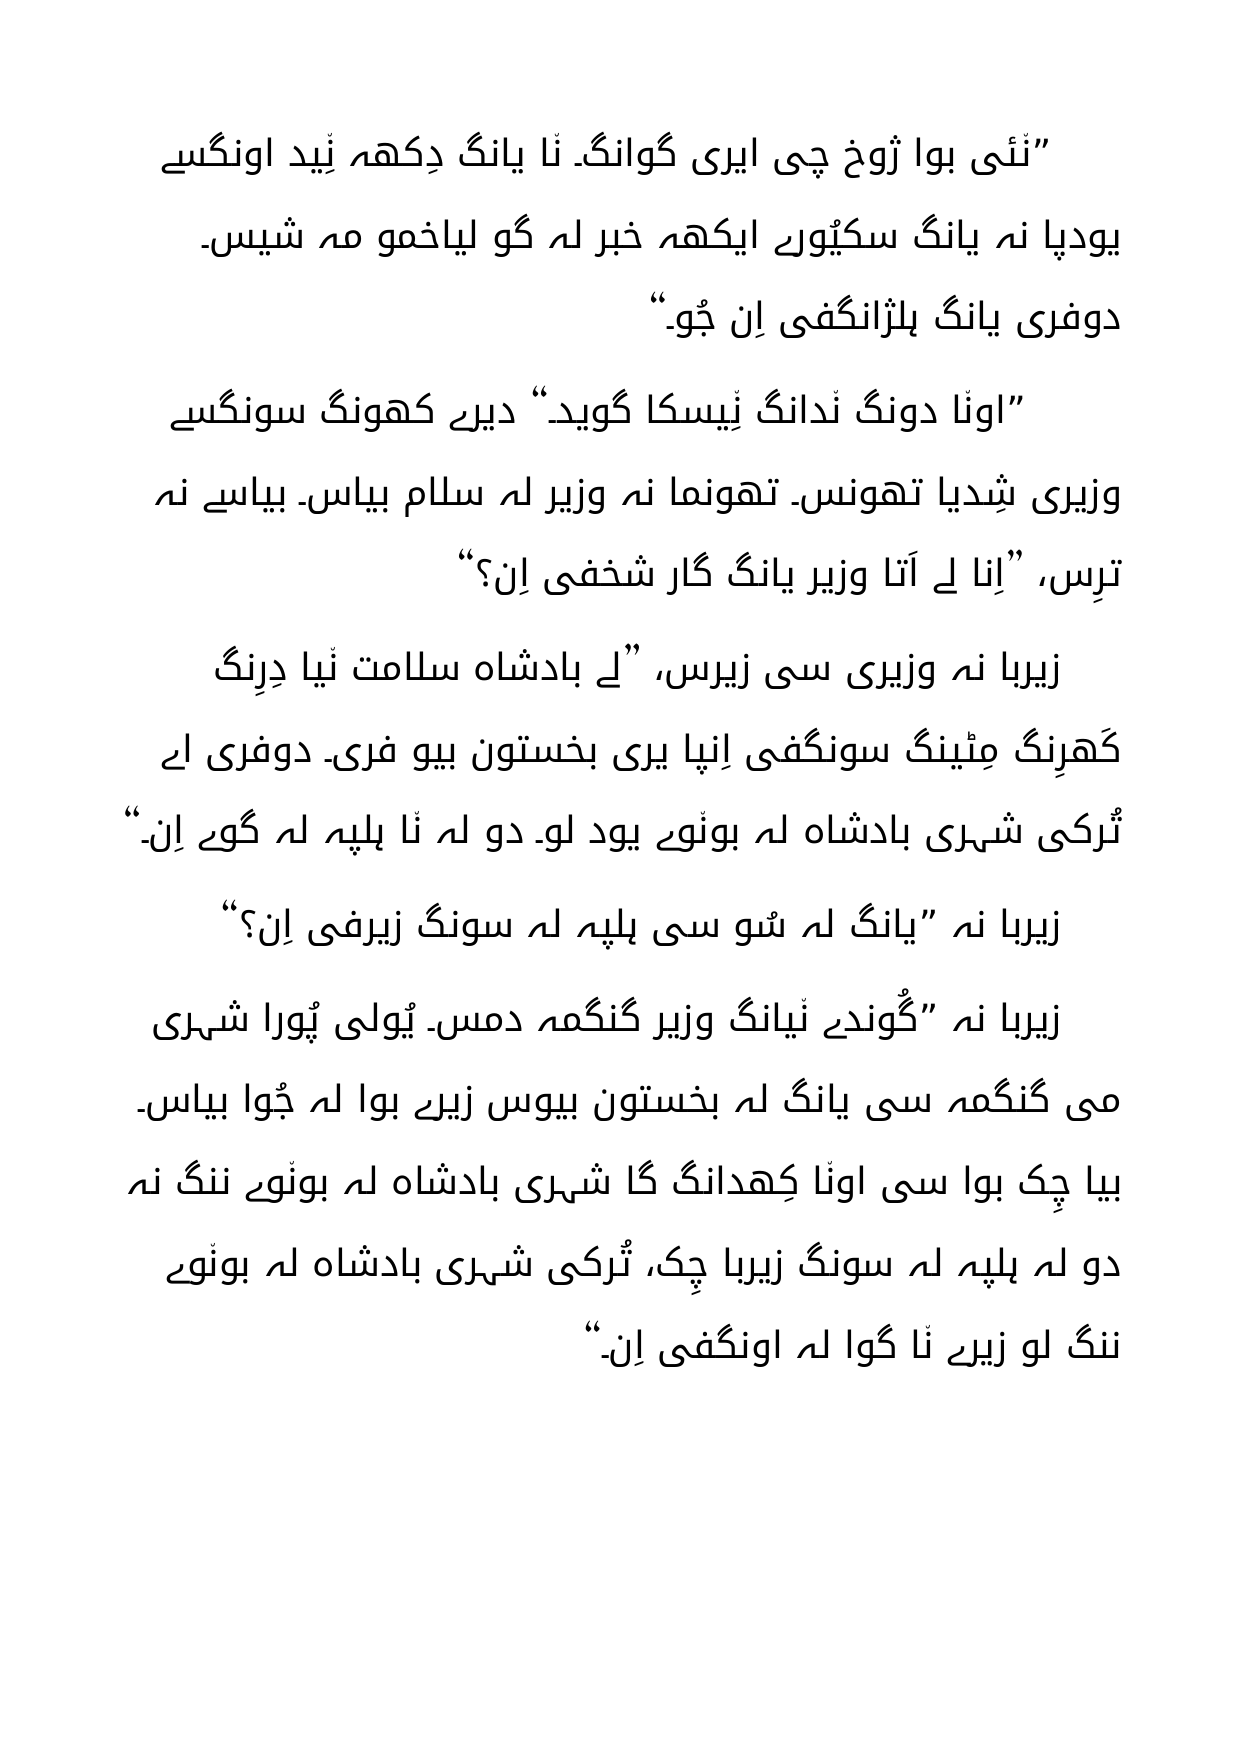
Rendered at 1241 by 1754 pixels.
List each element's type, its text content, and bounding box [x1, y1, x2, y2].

text زیربا نہ ”گُوندے ن٘یانگ وزیر گنگمہ دمس۔ یُولی پُورا شہری می گنگمہ سی یانگ لہ بخستون بیوس زیرے بوا لہ جُوا بیاس۔ بیا چِک بوا سی اون٘ا کِھدانگ گا شہری بادشاہ لہ بون٘وے ننگ نہ دو لہ ہلپہ لہ سونگ زیربا چِک، تُرکی شہری بادشاہ لہ بون٘وے ننگ لو زیرے ن٘ا گوا لہ اونگفی اِن۔“ [118, 983, 1122, 1381]
text ”ن٘ئی بوا ژوخ چی ایری گوانگ۔ ن٘ا یانگ دِکھہ نِ٘ید اونگسے یودپا نہ یانگ سکیُورے ایکھہ خبر لہ گو لیاخمو مہ شیس۔ دوفری یانگ ہلژانگفی اِن جُو۔“ [118, 118, 1122, 353]
text زیربا نہ وزیری سی زیرس، ”لے بادشاہ سلامت ن٘یا دِرِنگ کَھرِنگ مِٹینگ سونگفی اِنپا یری بخستون بیو فری۔ دوفری اے تُرکی شہری بادشاہ لہ بون٘وے یود لو۔ دو لہ ن٘ا ہلپہ لہ گوے اِن۔“ [118, 632, 1122, 867]
text زیربا نہ ”یانگ لہ سُو سی ہلپہ لہ سونگ زیرفی اِن؟“ [118, 889, 1122, 961]
text ”اون٘ا دونگ ن٘دانگ نِ٘یسکا گوید۔“ دیرے کھونگ سونگسے وزیری شِدیا تھونس۔ تھونما نہ وزیر لہ سلام بیاس۔ بیاسے نہ ترِس، ”اِنا لے اَتا وزیر یانگ گار شخفی اِن؟“ [118, 375, 1122, 610]
